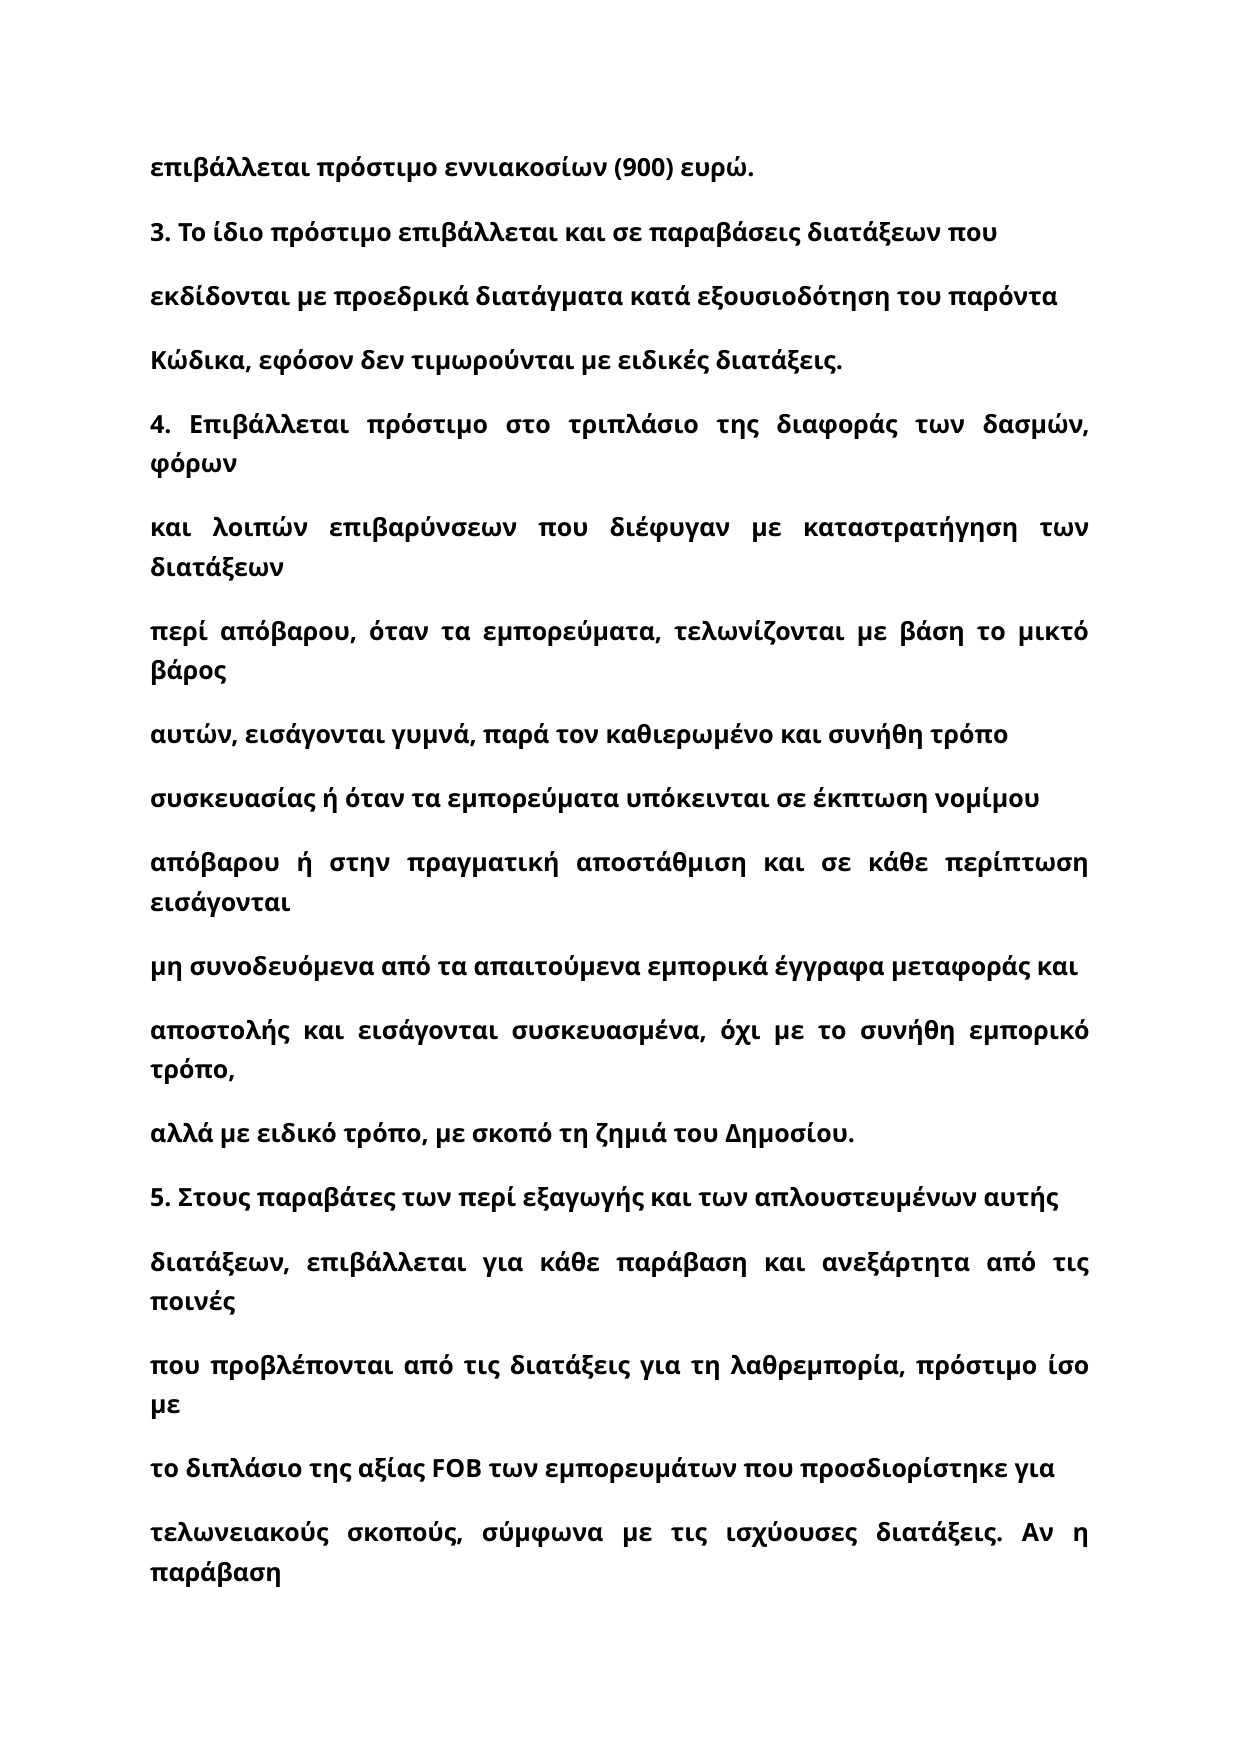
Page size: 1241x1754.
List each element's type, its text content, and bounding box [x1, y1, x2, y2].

text αποστολής και εισάγονται συσκευασμένα, όχι με το συνήθη εμπορικό τρόπο, [150, 1012, 1090, 1086]
text συσκευασίας ή όταν τα εμπορεύματα υπόκεινται σε έκπτωση νομίμου [150, 781, 1090, 815]
text 4. Επιβάλλεται πρόστιμο στο τριπλάσιο της διαφοράς των δασμών, φόρων [150, 407, 1090, 480]
text εκδίδονται με προεδρικά διατάγματα κατά εξουσιοδότηση του παρόντα [150, 278, 1090, 312]
text επιβάλλεται πρόστιμο εννιακοσίων (900) ευρώ. [150, 150, 1090, 184]
text και λοιπών επιβαρύνσεων που διέφυγαν με καταστρατήγηση των διατάξεων [150, 510, 1090, 583]
text Κώδικα, εφόσον δεν τιμωρούνται με ειδικές διατάξεις. [150, 342, 1090, 377]
text 5. Στους παραβάτες των περί εξαγωγής και των απλουστευμένων αυτής [150, 1180, 1090, 1214]
text απόβαρου ή στην πραγματική αποστάθμιση και σε κάθε περίπτωση εισάγονται [150, 845, 1090, 918]
text αλλά με ειδικό τρόπο, με σκοπό τη ζημιά του Δημοσίου. [150, 1116, 1090, 1150]
text διατάξεων, επιβάλλεται για κάθε παράβαση και ανεξάρτητα από τις ποινές [150, 1244, 1090, 1317]
text μη συνοδευόμενα από τα απαιτούμενα εμπορικά έγγραφα μεταφοράς και [150, 948, 1090, 982]
text το διπλάσιο της αξίας FOB των εμπορευμάτων που προσδιορίστηκε για [150, 1451, 1090, 1485]
text 3. Το ίδιο πρόστιμο επιβάλλεται και σε παραβάσεις διατάξεων που [150, 214, 1090, 248]
text τελωνειακούς σκοπούς, σύμφωνα με τις ισχύουσες διατάξεις. Αν η παράβαση [150, 1515, 1090, 1588]
text που προβλέπονται από τις διατάξεις για τη λαθρεμπορία, πρόστιμο ίσο με [150, 1347, 1090, 1421]
text αυτών, εισάγονται γυμνά, παρά τον καθιερωμένο και συνήθη τρόπο [150, 717, 1090, 751]
text περί απόβαρου, όταν τα εμπορεύματα, τελωνίζονται με βάση το μικτό βάρος [150, 613, 1090, 687]
